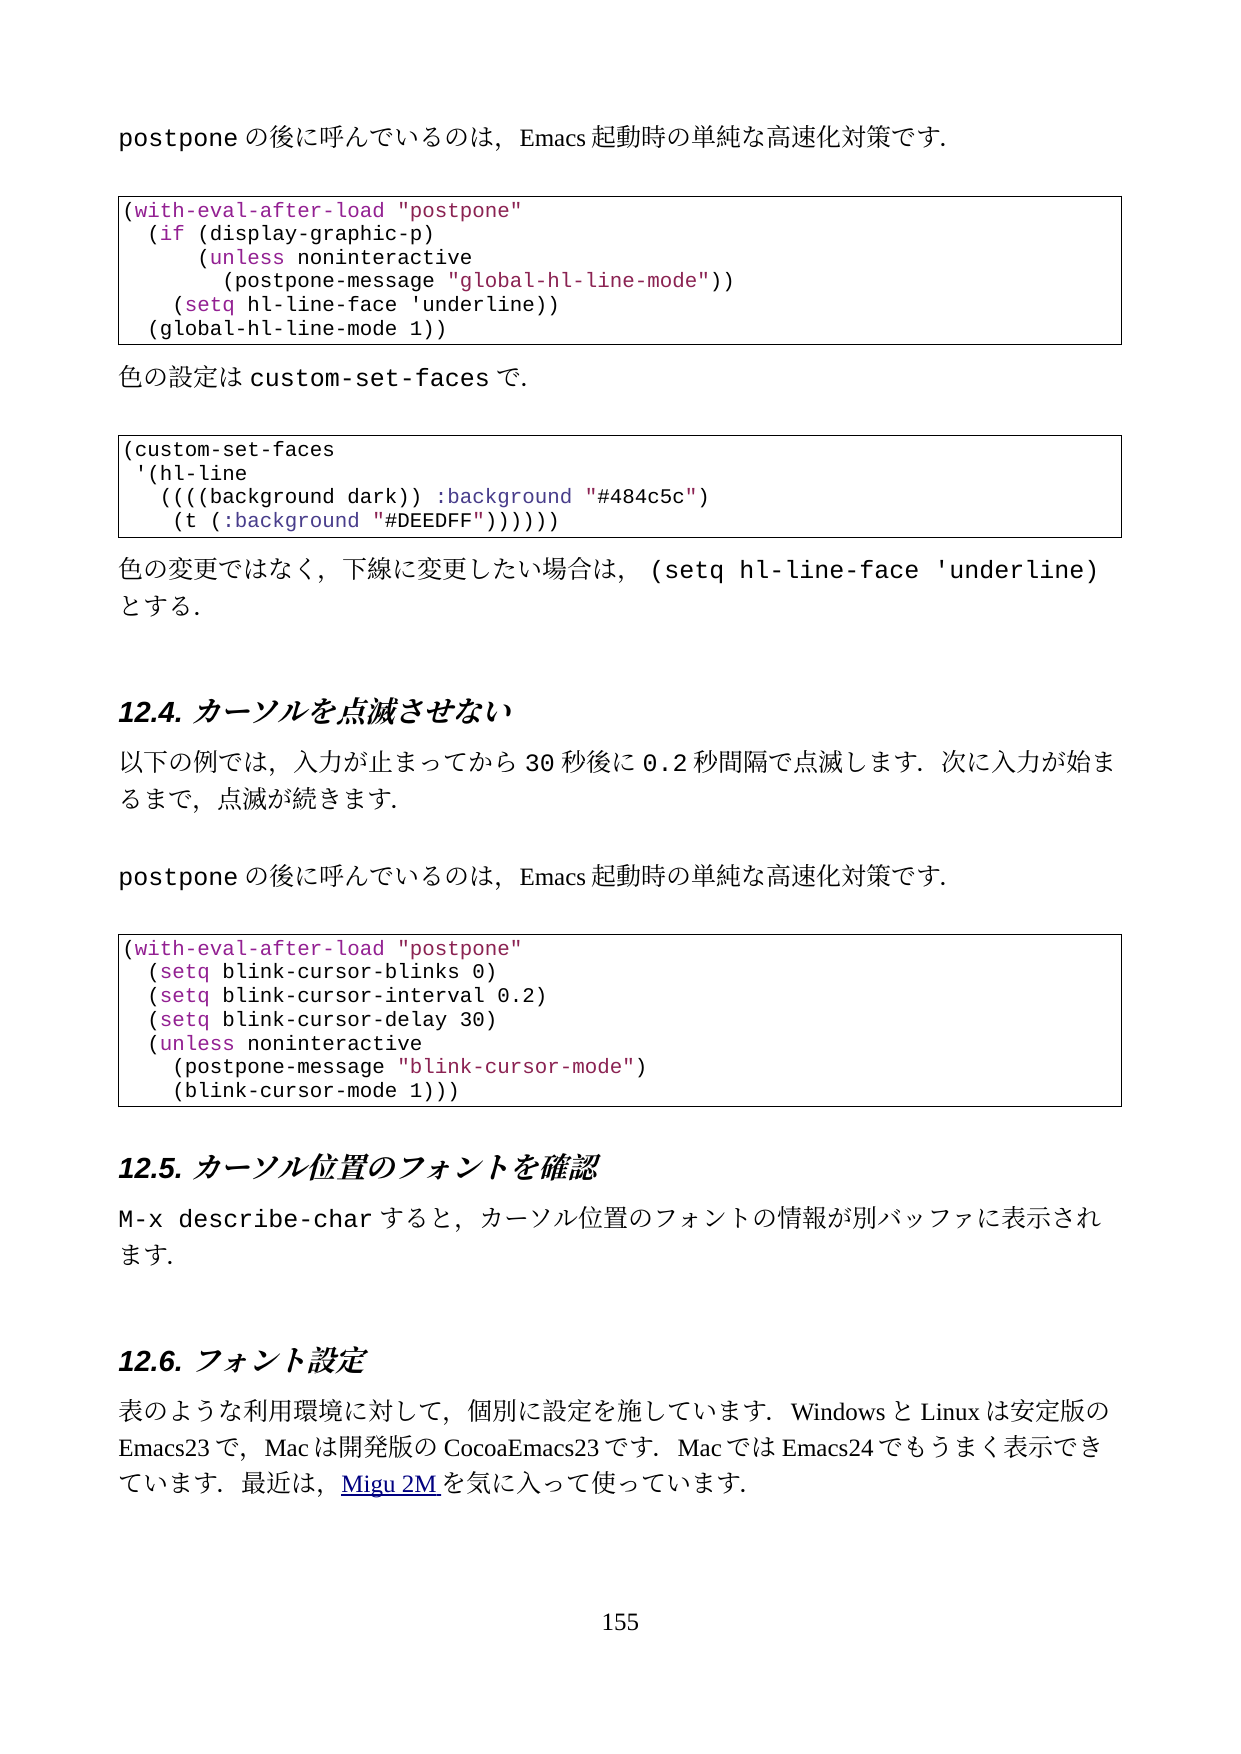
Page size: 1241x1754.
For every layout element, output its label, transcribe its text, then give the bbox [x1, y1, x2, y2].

text (with-eval-after-load "postpone" [119, 197, 1121, 219]
text M-x describe-char すると，カーソル位置のフォントの情報が別バッファに表示されます． [118, 1199, 1122, 1300]
subtitle フォント設定 [118, 1338, 1122, 1379]
text postpone の後に呼んでいるのは，Emacs起動時の単純な高速化対策です． [118, 856, 1122, 921]
text (t (:background "#DEEDFF")))))) [119, 506, 1121, 537]
text postpone の後に呼んでいるのは，Emacs起動時の単純な高速化対策です． [118, 118, 1122, 183]
text (unless noninteractive [119, 243, 1121, 267]
text (setq blink-cursor-blinks 0) [119, 958, 1121, 981]
text (global-hl-line-mode 1)) [119, 314, 1121, 344]
text (unless noninteractive [119, 1028, 1121, 1052]
text (if (display-graphic-p) [119, 219, 1121, 243]
text (postpone-message "global-hl-line-mode")) [119, 267, 1121, 290]
text 色の設定は custom-set-faces で． [118, 358, 1122, 423]
text 色の変更ではなく，下線に変更したい場合は， (setq hl-line-face 'underline) とする． [118, 550, 1122, 651]
text (setq blink-cursor-interval 0.2) [119, 981, 1121, 1005]
text 表のような利用環境に対して，個別に設定を施しています．WindowsとLinuxは安定版のEmacs23で，Macは開発版のCocoaEmacs23です．MacではEmacs24でもうまく表示できています．最近は，Migu 2Mを気に入って使っています． [118, 1392, 1122, 1528]
text (setq blink-cursor-delay 30) [119, 1005, 1121, 1028]
text 以下の例では，入力が止まってから 30 秒後に 0.2 秒間隔で点滅します．次に入力が始まるまで，点滅が続きます． [118, 743, 1122, 844]
subtitle カーソル位置のフォントを確認 [118, 1145, 1122, 1187]
text ((((background dark)) :background "#484c5c") [119, 483, 1121, 506]
text (with-eval-after-load "postpone" [119, 935, 1121, 958]
text (blink-cursor-mode 1))) [119, 1076, 1121, 1106]
text '(hl-line [119, 459, 1121, 483]
text (custom-set-faces [119, 436, 1121, 459]
text (postpone-message "blink-cursor-mode") [119, 1052, 1121, 1076]
text (setq hl-line-face 'underline)) [119, 290, 1121, 314]
subtitle カーソルを点滅させない [118, 689, 1122, 731]
